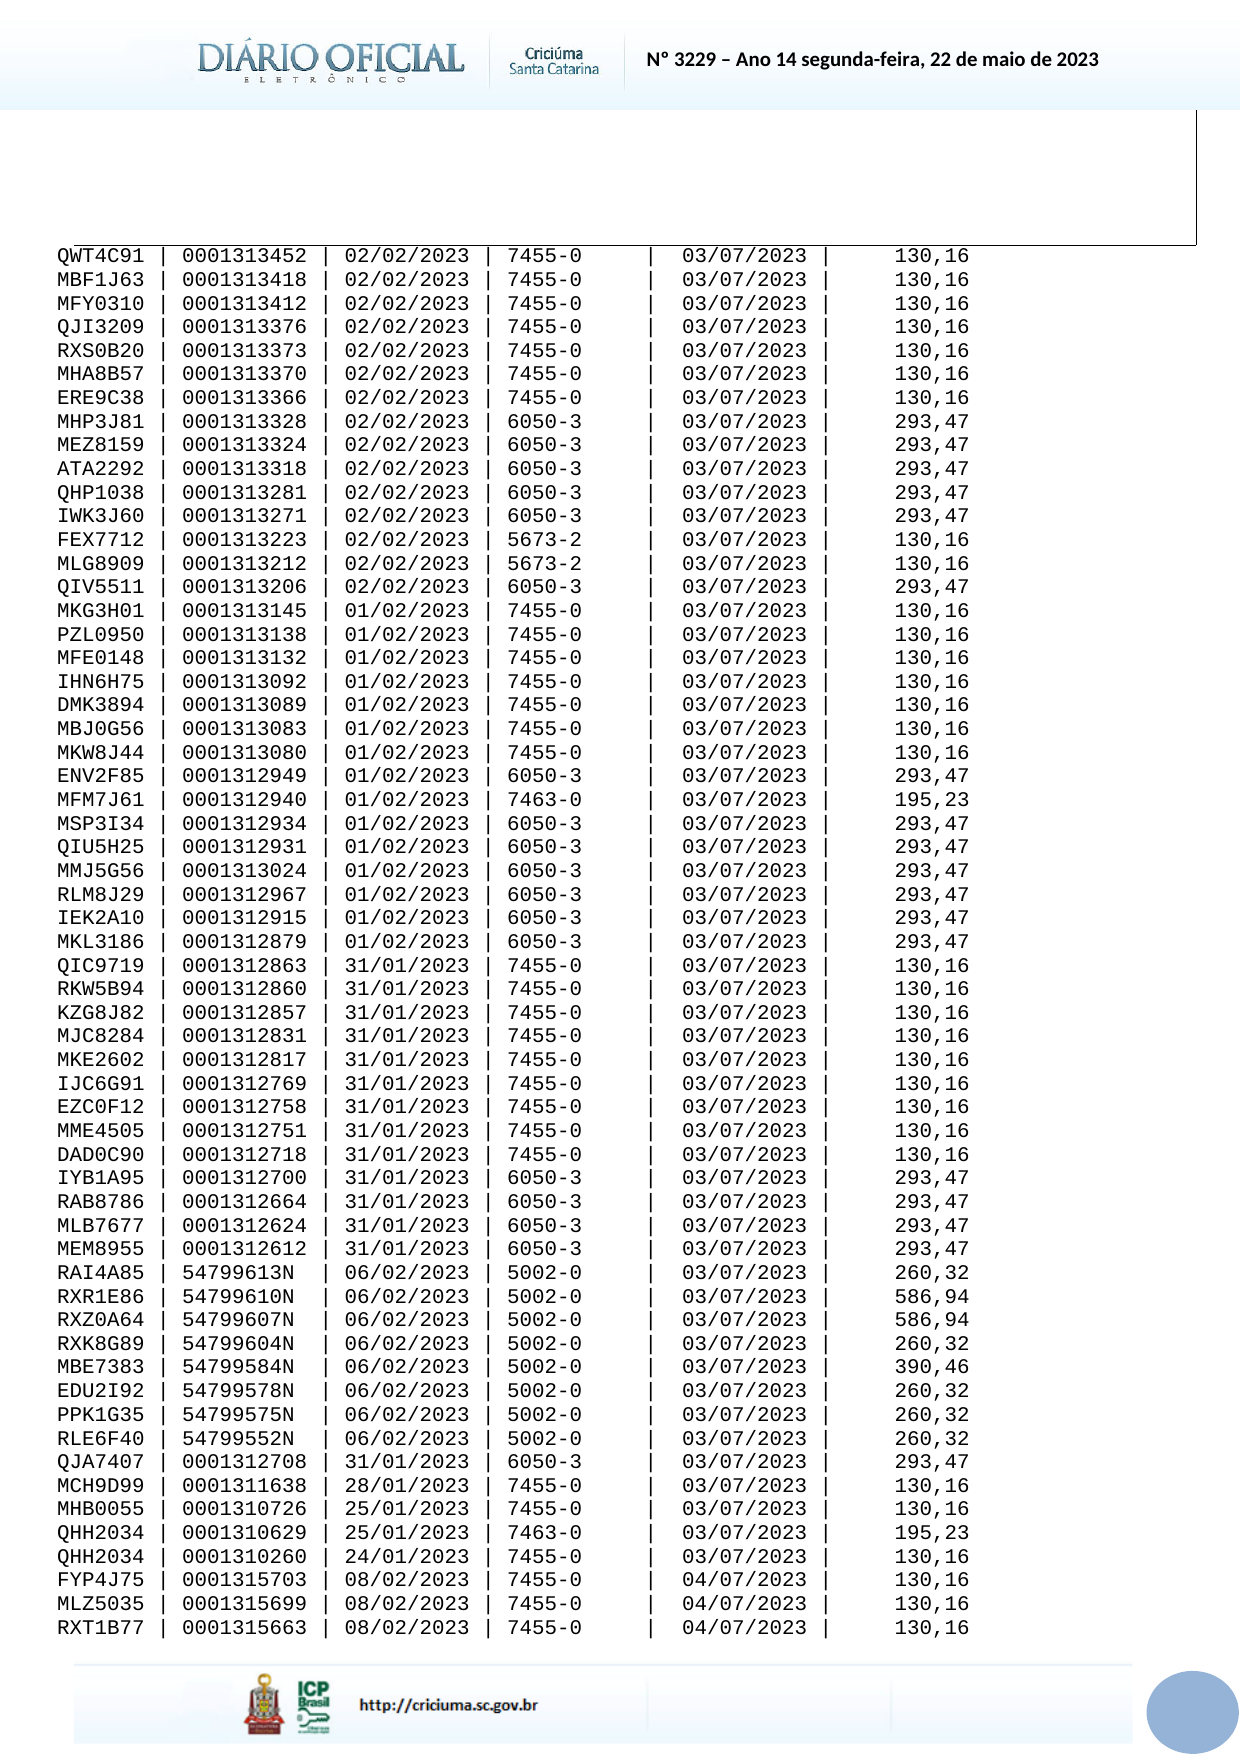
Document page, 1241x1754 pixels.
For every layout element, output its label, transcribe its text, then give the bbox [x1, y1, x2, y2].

text MFY0310 | 0001313412 | 02/02/2023 | 7455-0 | 03/07/2023 | 130,16 [44, 292, 1196, 316]
text ATA2292 | 0001313318 | 02/02/2023 | 6050-3 | 03/07/2023 | 293,47 [44, 458, 1196, 482]
text MLZ5035 | 0001315699 | 08/02/2023 | 7455-0 | 04/07/2023 | 130,16 [44, 1593, 1196, 1617]
text MLB7677 | 0001312624 | 31/01/2023 | 6050-3 | 03/07/2023 | 293,47 [44, 1215, 1196, 1238]
text MKG3H01 | 0001313145 | 01/02/2023 | 7455-0 | 03/07/2023 | 130,16 [44, 600, 1196, 623]
text MSP3I34 | 0001312934 | 01/02/2023 | 6050-3 | 03/07/2023 | 293,47 [44, 813, 1196, 836]
text IYB1A95 | 0001312700 | 31/01/2023 | 6050-3 | 03/07/2023 | 293,47 [44, 1167, 1196, 1191]
text MBE7383 | 54799584N | 06/02/2023 | 5002-0 | 03/07/2023 | 390,46 [44, 1357, 1196, 1380]
text MJC8284 | 0001312831 | 31/01/2023 | 7455-0 | 03/07/2023 | 130,16 [44, 1026, 1196, 1049]
text MHA8B57 | 0001313370 | 02/02/2023 | 7455-0 | 03/07/2023 | 130,16 [44, 363, 1196, 387]
text FYP4J75 | 0001315703 | 08/02/2023 | 7455-0 | 04/07/2023 | 130,16 [44, 1569, 1196, 1593]
text MBF1J63 | 0001313418 | 02/02/2023 | 7455-0 | 03/07/2023 | 130,16 [44, 269, 1196, 292]
text QIC9719 | 0001312863 | 31/01/2023 | 7455-0 | 03/07/2023 | 130,16 [44, 954, 1196, 978]
text QIU5H25 | 0001312931 | 01/02/2023 | 6050-3 | 03/07/2023 | 293,47 [44, 836, 1196, 860]
text RKW5B94 | 0001312860 | 31/01/2023 | 7455-0 | 03/07/2023 | 130,16 [44, 978, 1196, 1002]
text IJC6G91 | 0001312769 | 31/01/2023 | 7455-0 | 03/07/2023 | 130,16 [44, 1073, 1196, 1096]
text RXR1E86 | 54799610N | 06/02/2023 | 5002-0 | 03/07/2023 | 586,94 [44, 1286, 1196, 1309]
text RXS0B20 | 0001313373 | 02/02/2023 | 7455-0 | 03/07/2023 | 130,16 [44, 340, 1196, 363]
text MKW8J44 | 0001313080 | 01/02/2023 | 7455-0 | 03/07/2023 | 130,16 [44, 742, 1196, 765]
text QHH2034 | 0001310260 | 24/01/2023 | 7455-0 | 03/07/2023 | 130,16 [44, 1546, 1196, 1569]
text EZC0F12 | 0001312758 | 31/01/2023 | 7455-0 | 03/07/2023 | 130,16 [44, 1096, 1196, 1120]
text ERE9C38 | 0001313366 | 02/02/2023 | 7455-0 | 03/07/2023 | 130,16 [44, 387, 1196, 411]
text MHB0055 | 0001310726 | 25/01/2023 | 7455-0 | 03/07/2023 | 130,16 [44, 1498, 1196, 1522]
text QJA7407 | 0001312708 | 31/01/2023 | 6050-3 | 03/07/2023 | 293,47 [44, 1451, 1196, 1475]
text IHN6H75 | 0001313092 | 01/02/2023 | 7455-0 | 03/07/2023 | 130,16 [44, 671, 1196, 694]
text ENV2F85 | 0001312949 | 01/02/2023 | 6050-3 | 03/07/2023 | 293,47 [44, 765, 1196, 789]
text QIV5511 | 0001313206 | 02/02/2023 | 6050-3 | 03/07/2023 | 293,47 [44, 576, 1196, 600]
text MME4505 | 0001312751 | 31/01/2023 | 7455-0 | 03/07/2023 | 130,16 [44, 1120, 1196, 1144]
text MFE0148 | 0001313132 | 01/02/2023 | 7455-0 | 03/07/2023 | 130,16 [44, 647, 1196, 671]
text RXK8G89 | 54799604N | 06/02/2023 | 5002-0 | 03/07/2023 | 260,32 [44, 1333, 1196, 1357]
text EDU2I92 | 54799578N | 06/02/2023 | 5002-0 | 03/07/2023 | 260,32 [44, 1380, 1196, 1404]
text QHP1038 | 0001313281 | 02/02/2023 | 6050-3 | 03/07/2023 | 293,47 [44, 482, 1196, 505]
text DAD0C90 | 0001312718 | 31/01/2023 | 7455-0 | 03/07/2023 | 130,16 [44, 1144, 1196, 1167]
text QHH2034 | 0001310629 | 25/01/2023 | 7463-0 | 03/07/2023 | 195,23 [44, 1522, 1196, 1546]
text RXT1B77 | 0001315663 | 08/02/2023 | 7455-0 | 04/07/2023 | 130,16 [44, 1617, 1196, 1640]
text MFM7J61 | 0001312940 | 01/02/2023 | 7463-0 | 03/07/2023 | 195,23 [44, 789, 1196, 813]
text FEX7712 | 0001313223 | 02/02/2023 | 5673-2 | 03/07/2023 | 130,16 [44, 529, 1196, 553]
text IEK2A10 | 0001312915 | 01/02/2023 | 6050-3 | 03/07/2023 | 293,47 [44, 907, 1196, 931]
text KZG8J82 | 0001312857 | 31/01/2023 | 7455-0 | 03/07/2023 | 130,16 [44, 1002, 1196, 1026]
text MBJ0G56 | 0001313083 | 01/02/2023 | 7455-0 | 03/07/2023 | 130,16 [44, 718, 1196, 742]
text DMK3894 | 0001313089 | 01/02/2023 | 7455-0 | 03/07/2023 | 130,16 [44, 694, 1196, 718]
text RLM8J29 | 0001312967 | 01/02/2023 | 6050-3 | 03/07/2023 | 293,47 [44, 884, 1196, 907]
text RAI4A85 | 54799613N | 06/02/2023 | 5002-0 | 03/07/2023 | 260,32 [44, 1262, 1196, 1286]
text MKL3186 | 0001312879 | 01/02/2023 | 6050-3 | 03/07/2023 | 293,47 [44, 931, 1196, 954]
text RAB8786 | 0001312664 | 31/01/2023 | 6050-3 | 03/07/2023 | 293,47 [44, 1191, 1196, 1215]
text RXZ0A64 | 54799607N | 06/02/2023 | 5002-0 | 03/07/2023 | 586,94 [44, 1309, 1196, 1333]
text QJI3209 | 0001313376 | 02/02/2023 | 7455-0 | 03/07/2023 | 130,16 [44, 316, 1196, 340]
text MEM8955 | 0001312612 | 31/01/2023 | 6050-3 | 03/07/2023 | 293,47 [44, 1238, 1196, 1262]
text MKE2602 | 0001312817 | 31/01/2023 | 7455-0 | 03/07/2023 | 130,16 [44, 1049, 1196, 1073]
text PZL0950 | 0001313138 | 01/02/2023 | 7455-0 | 03/07/2023 | 130,16 [44, 623, 1196, 647]
text RLE6F40 | 54799552N | 06/02/2023 | 5002-0 | 03/07/2023 | 260,32 [44, 1427, 1196, 1451]
text PPK1G35 | 54799575N | 06/02/2023 | 5002-0 | 03/07/2023 | 260,32 [44, 1404, 1196, 1427]
text MEZ8159 | 0001313324 | 02/02/2023 | 6050-3 | 03/07/2023 | 293,47 [44, 434, 1196, 458]
text MLG8909 | 0001313212 | 02/02/2023 | 5673-2 | 03/07/2023 | 130,16 [44, 553, 1196, 576]
text QWT4C91 | 0001313452 | 02/02/2023 | 7455-0 | 03/07/2023 | 130,16 [44, 245, 1196, 269]
text MMJ5G56 | 0001313024 | 01/02/2023 | 6050-3 | 03/07/2023 | 293,47 [44, 860, 1196, 884]
text MCH9D99 | 0001311638 | 28/01/2023 | 7455-0 | 03/07/2023 | 130,16 [44, 1475, 1196, 1498]
text IWK3J60 | 0001313271 | 02/02/2023 | 6050-3 | 03/07/2023 | 293,47 [44, 505, 1196, 529]
text MHP3J81 | 0001313328 | 02/02/2023 | 6050-3 | 03/07/2023 | 293,47 [44, 411, 1196, 434]
